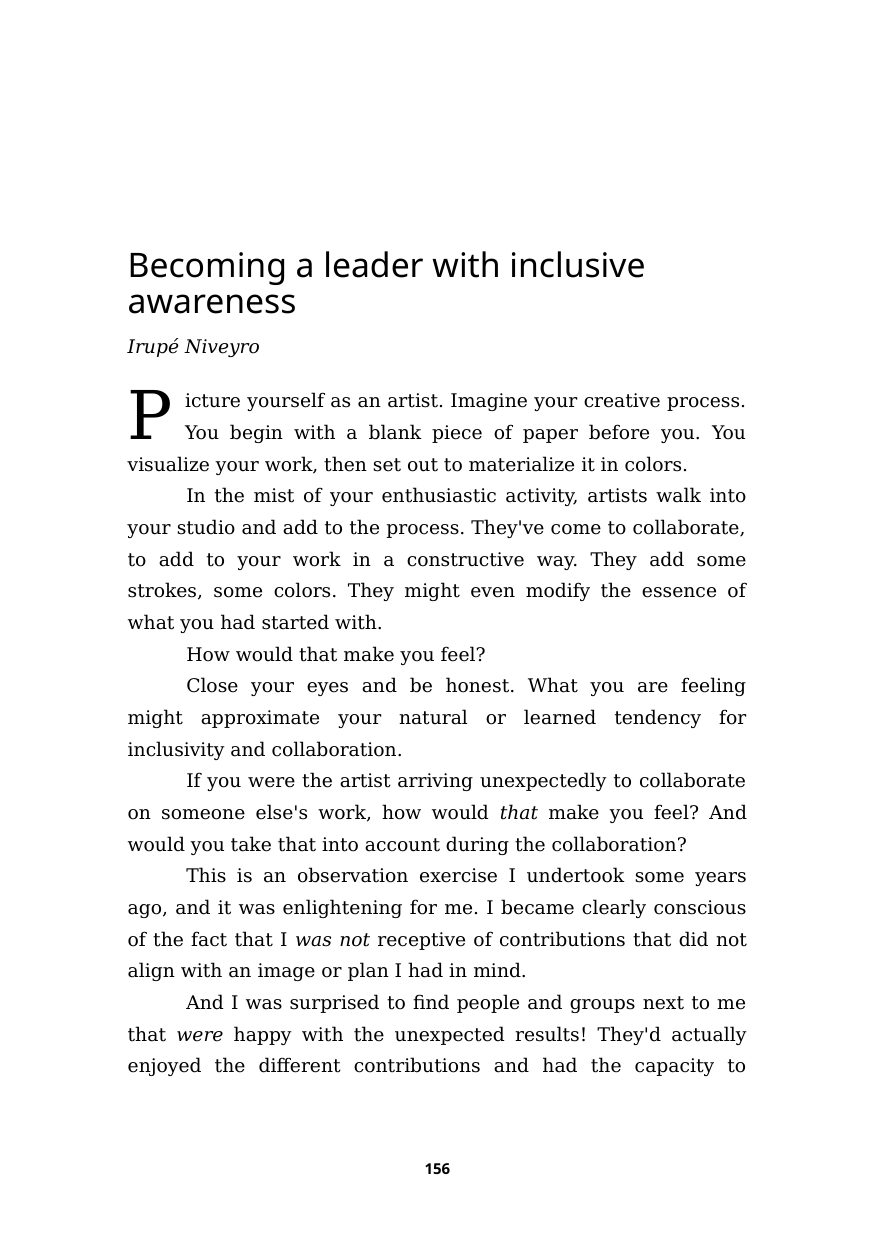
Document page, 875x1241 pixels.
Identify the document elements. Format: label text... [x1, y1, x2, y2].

text How would that make you feel? [127, 644, 747, 666]
text In the mist of your enthusiastic activity, artists walk into your studio and add to the process. They've come to collaborate, to add to your work in a constructive way. They add some strokes, some colors. They might even modify the essence of what you had started with. [127, 486, 747, 634]
text If you were the artist arriving unexpectedly to collaborate on someone else's work, how would that make you feel? And would you take that into account during the collaboration? [127, 771, 747, 856]
subtitle Becoming a leader with inclusive awareness [127, 246, 747, 324]
text Picture yourself as an artist. Imagine your creative process. You begin with a blank piece of paper before you. You visualize your work, then set out to materialize it in colors. [127, 391, 747, 476]
text Close your eyes and be honest. What you are feeling might approximate your natural or learned tendency for inclusivity and collaboration. [127, 676, 747, 761]
text And I was surprised to find people and groups next to me that were happy with the unexpected results! They'd actually enjoyed the different contributions and had the capacity to [127, 992, 747, 1077]
text This is an observation exercise I undertook some years ago, and it was enlightening for me. I became clearly conscious of the fact that I was not receptive of contributions that did not align with an image or plan I had in mind. [127, 866, 747, 982]
text Irupé Niveyro [127, 336, 747, 358]
